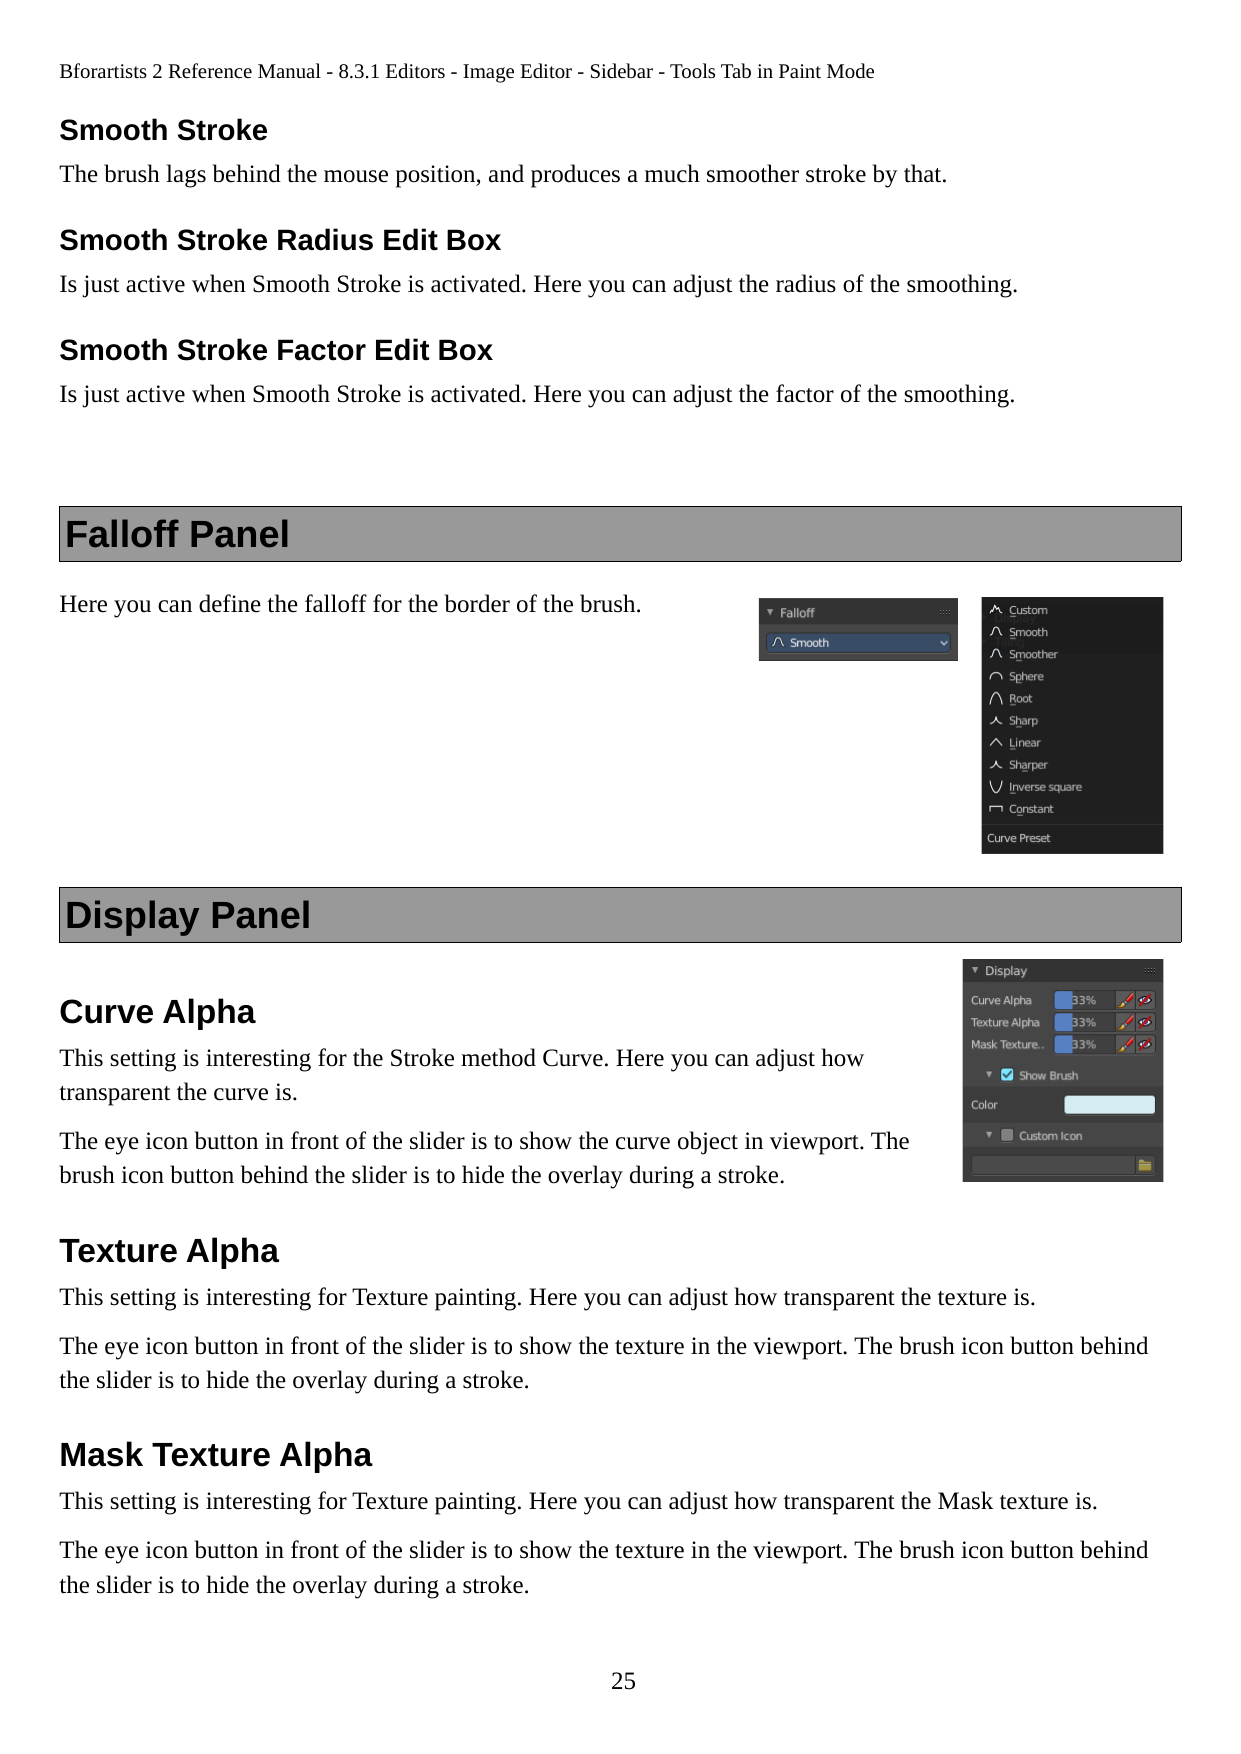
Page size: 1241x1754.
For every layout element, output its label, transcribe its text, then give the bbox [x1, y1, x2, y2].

subtitle Smooth Stroke Factor Edit Box [59, 332, 1181, 366]
text The eye icon button in front of the slider is to show the curve object in viewport. The brush icon button behind the slider is to hide the overlay during a stroke. [59, 1126, 1181, 1189]
text The brush lags behind the mouse position, and produces a much smoother stroke by that. [59, 159, 1181, 188]
text Is just active when Smooth Stroke is activated. Here you can adjust the factor of the smoothing. [59, 379, 1181, 407]
text This setting is interesting for Texture painting. Here you can adjust how transparent the Mask texture is. [59, 1486, 1181, 1515]
subtitle Smooth Stroke [59, 113, 1181, 146]
picture [981, 597, 1164, 854]
text Here you can define the falloff for the border of the brush. [59, 589, 1181, 618]
subtitle Mask Texture Alpha [59, 1435, 1181, 1474]
subtitle Smooth Stroke Radius Edit Box [59, 222, 1181, 256]
table_header Display Panel [60, 888, 1181, 942]
picture [962, 959, 1164, 1182]
text Is just active when Smooth Stroke is activated. Here you can adjust the radius of the smoothing. [59, 269, 1181, 297]
text This setting is interesting for the Stroke method Curve. Here you can adjust how transparent the curve is. [59, 1043, 962, 1106]
subtitle [1164, 991, 1181, 1030]
subtitle Texture Alpha [59, 1231, 1181, 1269]
text The eye icon button in front of the slider is to show the texture in the viewport. The brush icon button behind the slider is to hide the overlay during a stroke. [59, 1535, 1181, 1598]
picture [758, 598, 958, 661]
subtitle Curve Alpha [59, 991, 962, 1030]
table_header Falloff Panel [60, 507, 1181, 561]
text This setting is interesting for Texture painting. Here you can adjust how transparent the texture is. [59, 1282, 1181, 1310]
text The eye icon button in front of the slider is to show the texture in the viewport. The brush icon button behind the slider is to hide the overlay during a stroke. [59, 1331, 1181, 1394]
